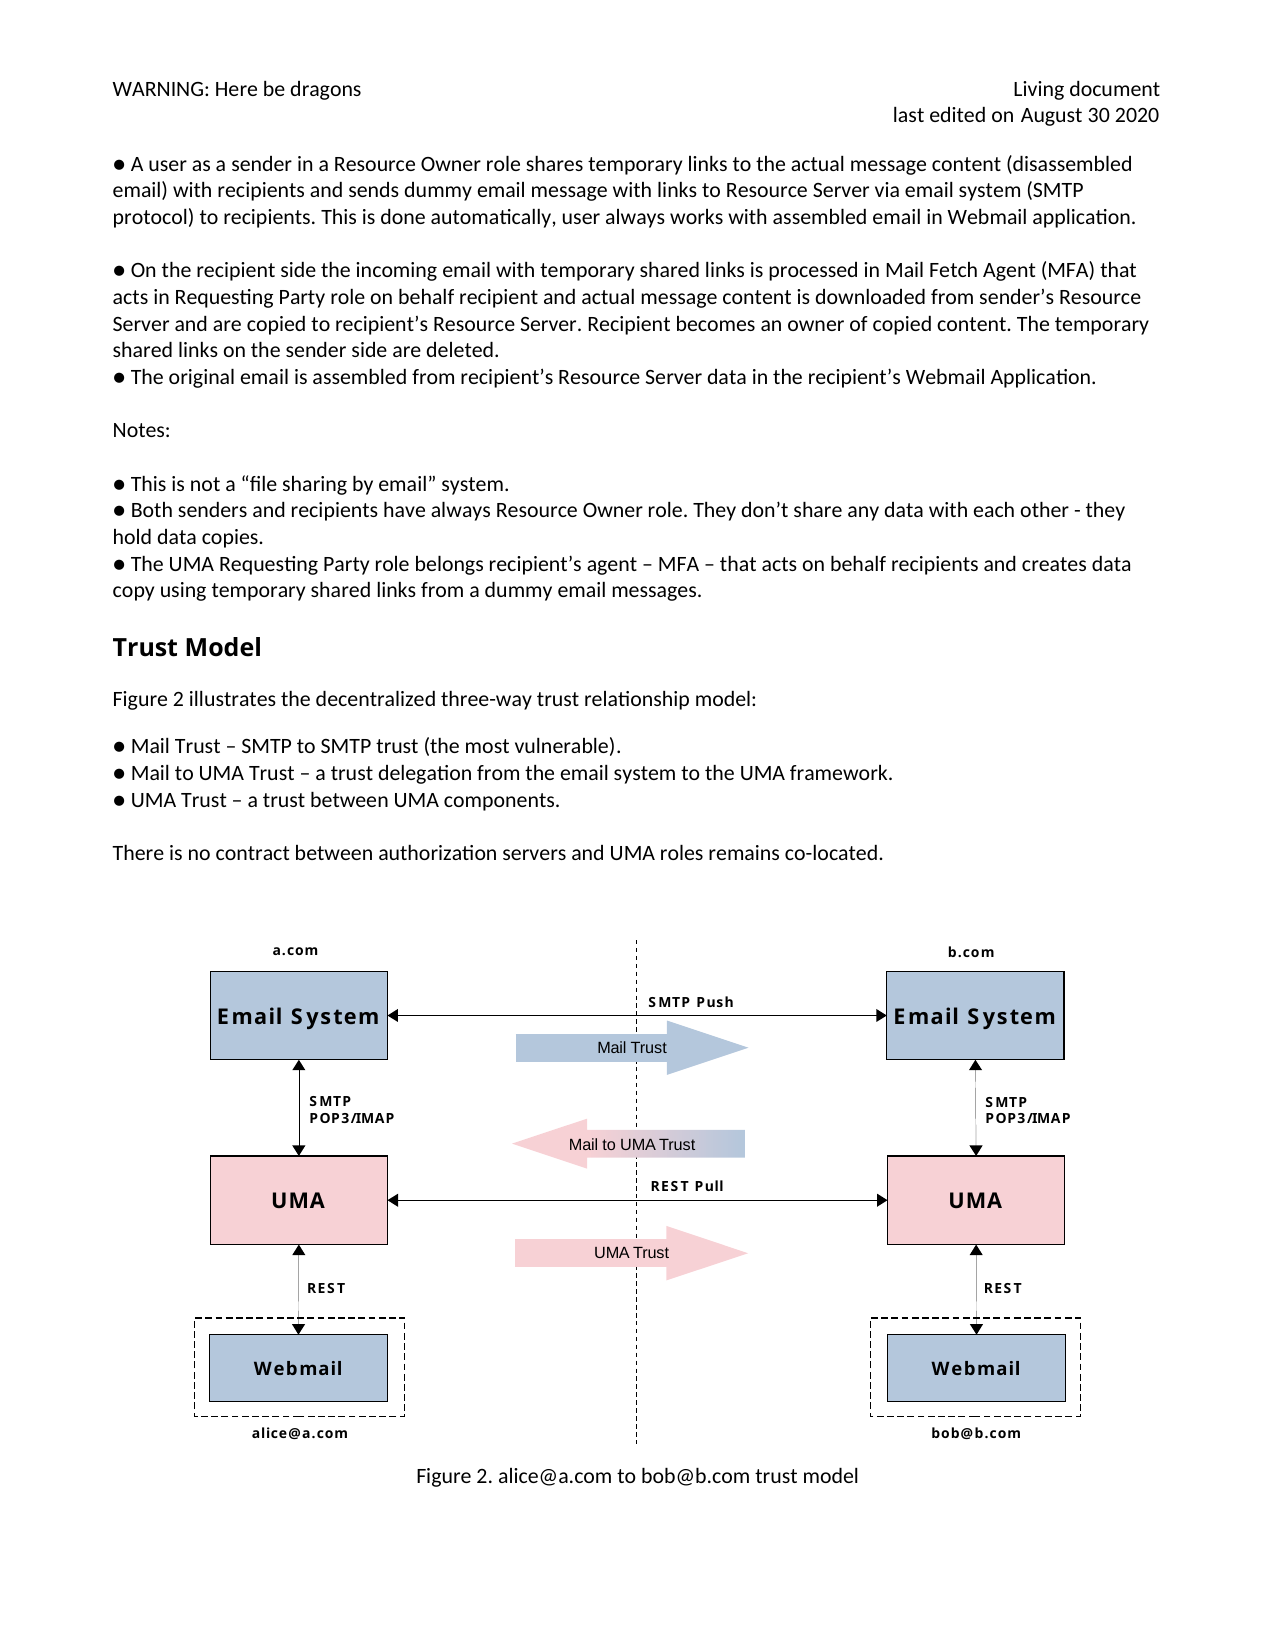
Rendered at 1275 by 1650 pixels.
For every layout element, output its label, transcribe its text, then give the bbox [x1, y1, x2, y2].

text ● A user as a sender in a Resource Owner role shares temporary links to the actual message content (disassembled email) with recipients and sends dummy email message with links to Resource Server via email system (SMTP protocol) to recipients. This is done automatically, user always works with assembled email in Webmail application. [112, 150, 1162, 230]
text ● The original email is assembled from recipient’s Resource Server data in the recipient’s Webmail Application. [112, 363, 1162, 390]
text Trust Model [112, 630, 1162, 664]
text ● The UMA Requesting Party role belongs recipient’s agent – MFA – that acts on behalf recipients and creates data copy using temporary shared links from a dummy email messages. [112, 550, 1162, 603]
text Figure 2 illustrates the decentralized three-way trust relationship model: [112, 685, 1162, 712]
text ● Mail Trust – SMTP to SMTP trust (the most vulnerable). [112, 732, 1162, 759]
text ● Mail to UMA Trust – a trust delegation from the email system to the UMA framework. [112, 759, 1162, 786]
text ● UMA Trust – a trust between UMA components. [112, 786, 1162, 812]
text ● This is not a “file sharing by email” system. [112, 470, 1162, 497]
text Notes: [112, 417, 1162, 443]
text Figure 2. alice@a.com to bob@b.com trust model [112, 1462, 1162, 1489]
text ● Both senders and recipients have always Resource Owner role. They don’t share any data with each other - they hold data copies. [112, 497, 1162, 550]
text ● On the recipient side the incoming email with temporary shared links is processed in Mail Fetch Agent (MFA) that acts in Requesting Party role on behalf recipient and actual message content is downloaded from sender’s Resource Server and are copied to recipient’s Resource Server. Recipient becomes an owner of copied content. The temporary shared links on the sender side are deleted. [112, 257, 1162, 363]
text There is no contract between authorization servers and UMA roles remains co-located. [112, 839, 1162, 866]
